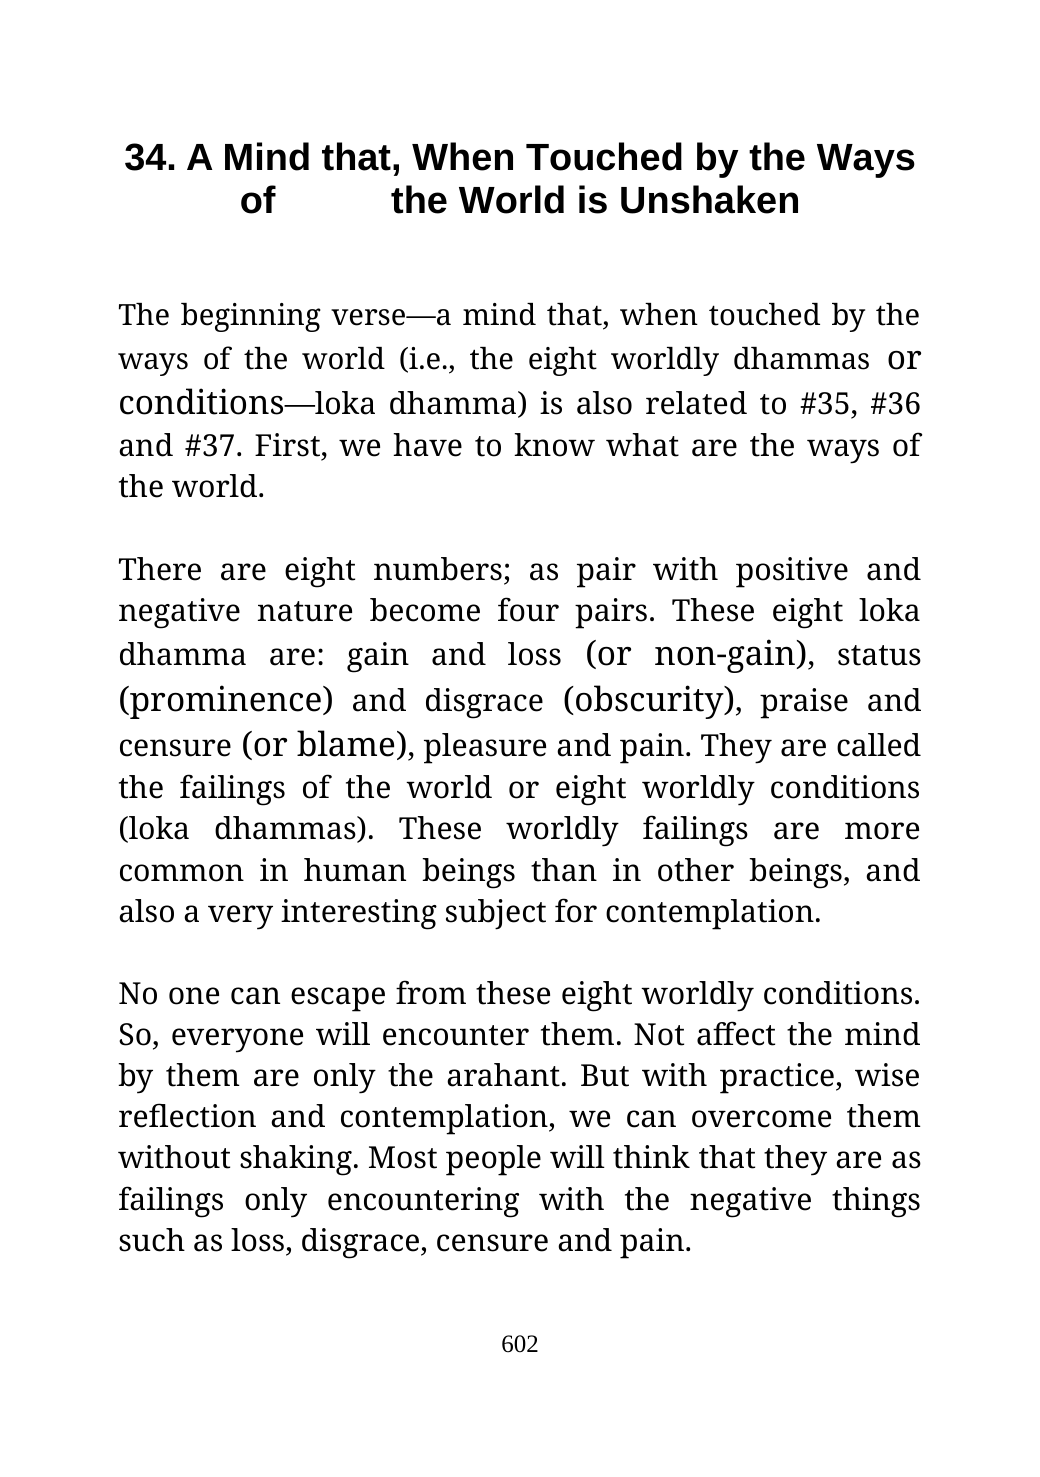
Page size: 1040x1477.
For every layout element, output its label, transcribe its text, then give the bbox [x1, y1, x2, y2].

text The beginning verse—a mind that, when touched by the ways of the world (i.e., the eight worldly dhammas or conditions—loka dhamma) is also related to #35, #36 and #37. First, we have to know what are the ways of the world. There are eight numbers; as pair with positive and negative nature become four pairs. These eight loka dhamma are: gain and loss (or non-gain), status (prominence) and disgrace (obscurity), praise and censure (or blame), pleasure and pain. They are called the failings of the world or eight worldly conditions (loka dhammas). These worldly failings are more common in human beings than in other beings, and also a very interesting subject for contemplation. No one can escape from these eight worldly conditions. So, everyone will encounter them. Not affect the mind by them are only the arahant. But with practice, wise reflection and contemplation, we can overcome them without shaking. Most people will think that they are as failings only encountering with the negative things such as loss, disgrace, censure and pain. [118, 254, 922, 1260]
subtitle 34. A Mind that, When Touched by the Ways of the World is Unshaken [118, 134, 922, 222]
